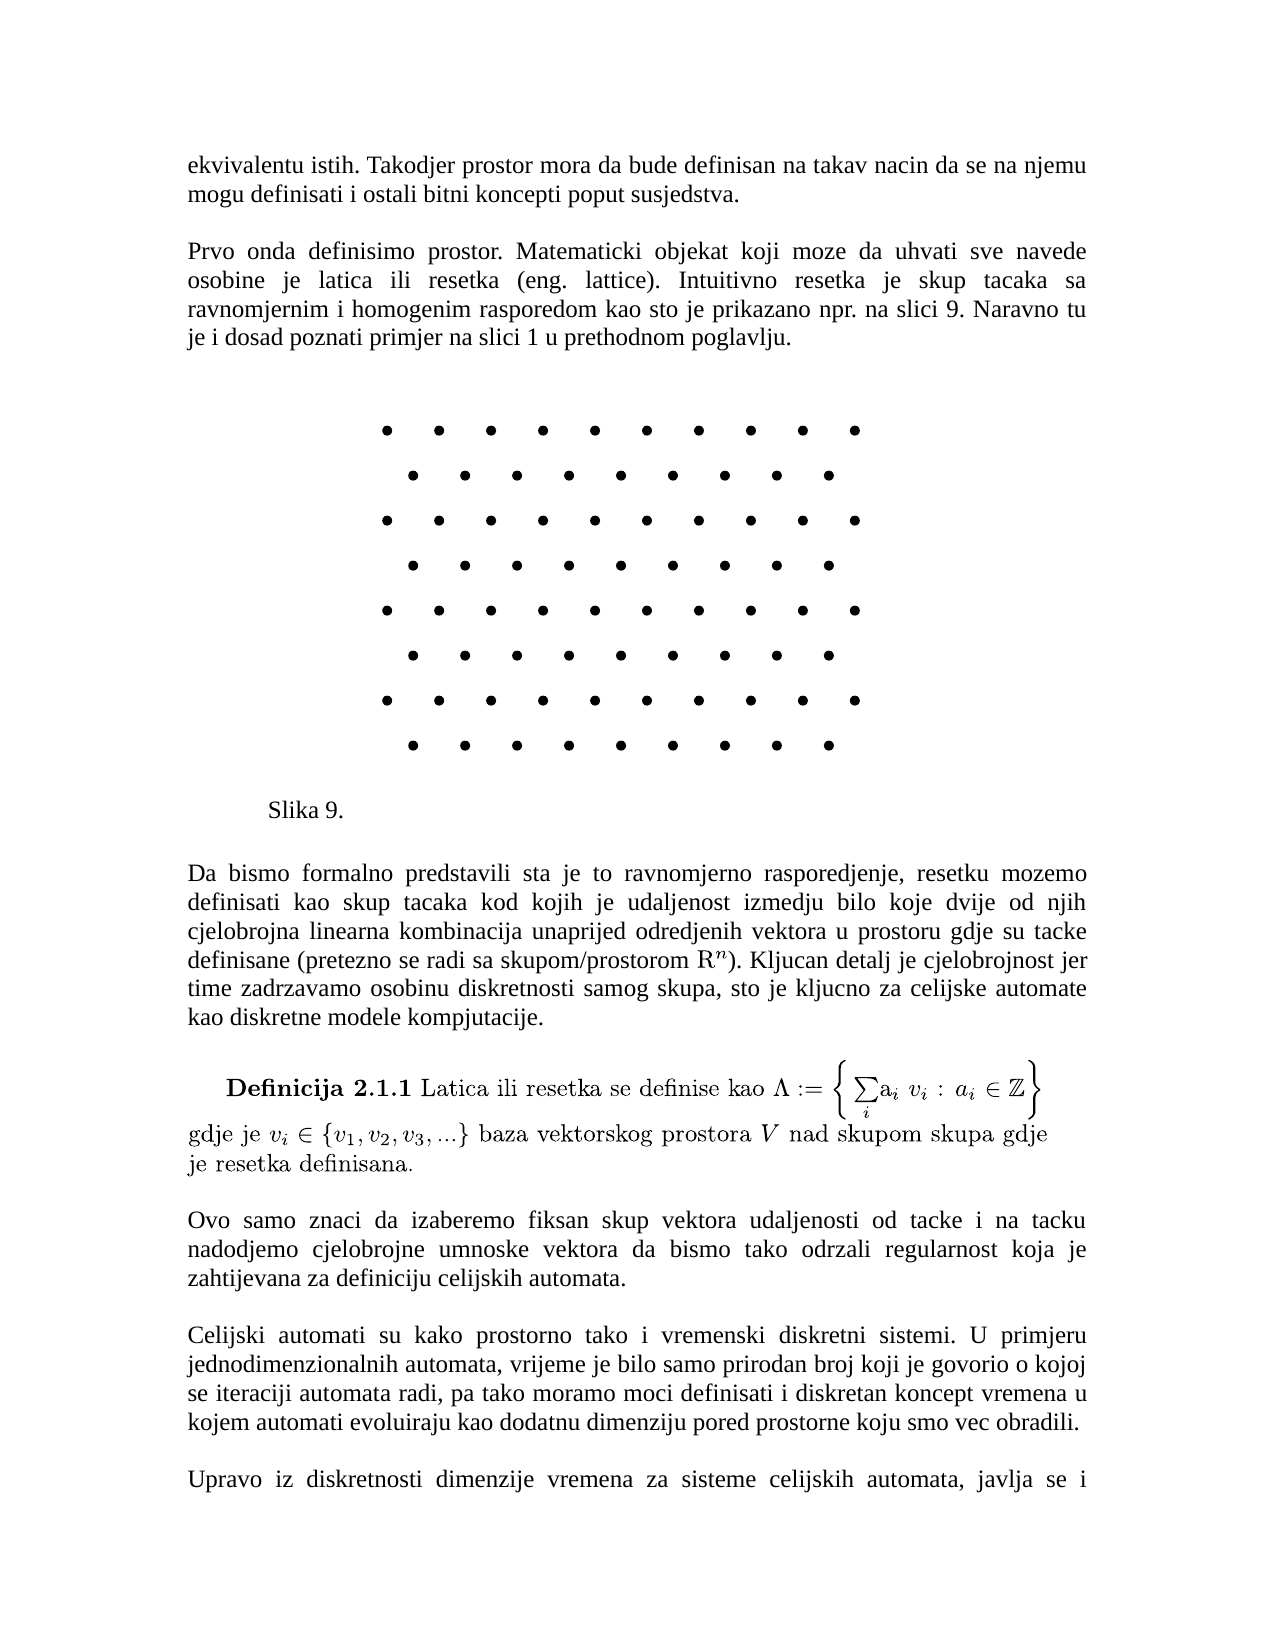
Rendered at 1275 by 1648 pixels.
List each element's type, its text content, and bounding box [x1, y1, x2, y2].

text ekvivalentu istih. Takodjer prostor mora da bude definisan na takav nacin da se na njemu mogu definisati i ostali bitni koncepti poput susjedstva. [187, 150, 1088, 207]
text Da bismo formalno predstavili sta je to ravnomjerno rasporedjenje, resetku mozemo definisati kao skup tacaka kod kojih je udaljenost izmedju bilo koje dvije od njih cjelobrojna linearna kombinacija unaprijed odredjenih vektora u prostoru gdje su tacke definisane (pretezno se radi sa skupom/prostorom ). Kljucan detalj je cjelobrojnost jer time zadrzavamo osobinu diskretnosti samog skupa, sto je kljucno za celijske automate kao diskretne modele kompjutacije. [187, 858, 1088, 1031]
text Prvo onda definisimo prostor. Matematicki objekat koji moze da uhvati sve navede osobine je latica ili resetka (eng. lattice). Intuitivno resetka je skup tacaka sa ravnomjernim i homogenim rasporedom kao sto je prikazano npr. na slici 9. Naravno tu je i dosad poznati primjer na slici 1 u prethodnom poglavlju. [187, 236, 1088, 351]
text Upravo iz diskretnosti dimenzije vremena za sisteme celijskih automata, javlja se i [187, 1464, 1088, 1493]
text Ovo samo znaci da izaberemo fiksan skup vektora udaljenosti od tacke i na tacku nadodjemo cjelobrojne umnoske vektora da bismo tako odrzali regularnost koja je zahtijevana za definiciju celijskih automata. [187, 1205, 1088, 1292]
text Celijski automati su kako prostorno tako i vremenski diskretni sistemi. U primjeru jednodimenzionalnih automata, vrijeme je bilo samo prirodan broj koji je govorio o kojoj se iteraciji automata radi, pa tako moramo moci definisati i diskretan koncept vremena u kojem automati evoluiraju kao dodatnu dimenziju pored prostorne koju smo vec obradili. [187, 1320, 1088, 1435]
